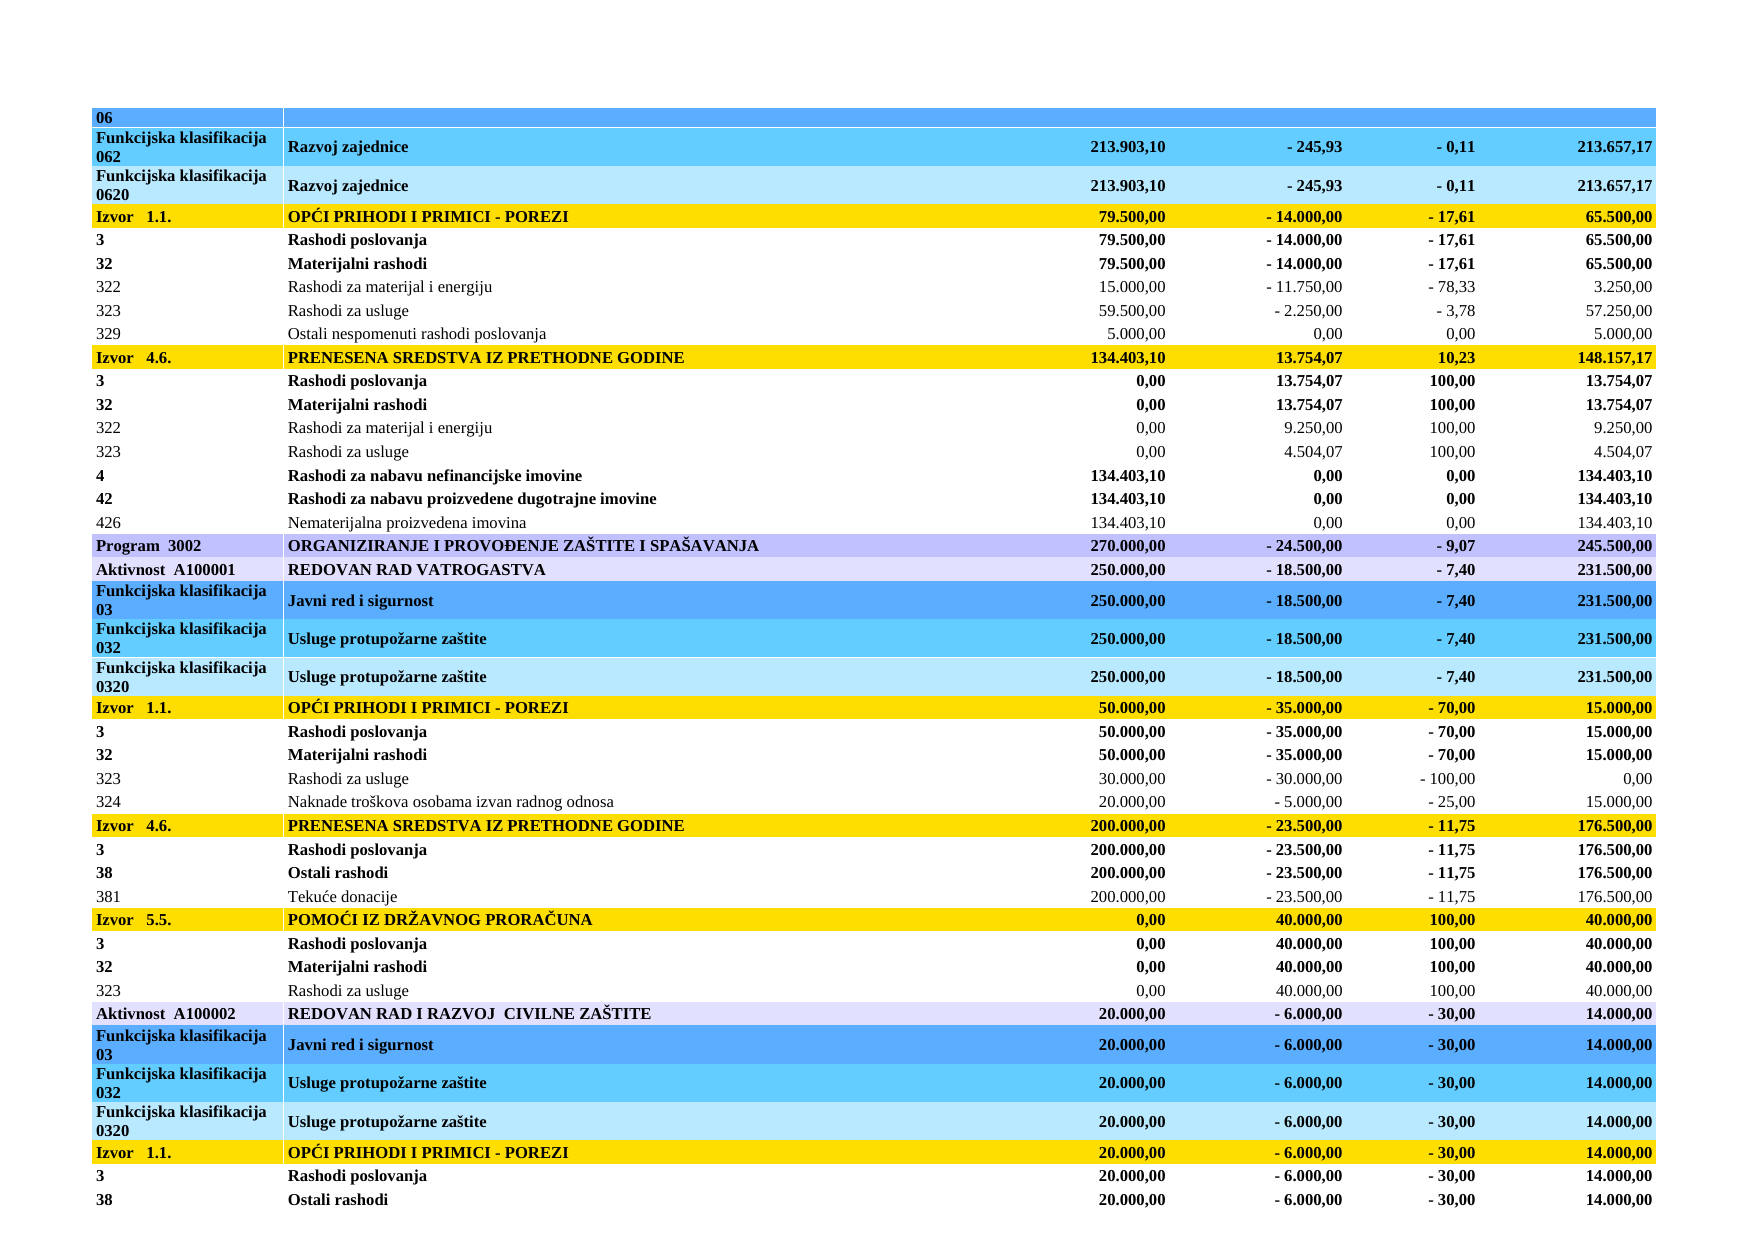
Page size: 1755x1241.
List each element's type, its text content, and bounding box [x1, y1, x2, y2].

table_cell 38 [92, 861, 283, 884]
table_cell - 11,75 [1346, 837, 1479, 861]
table_cell 100,00 [1346, 978, 1479, 1002]
table_cell Funkcijska klasifikacija 0320 [92, 1102, 283, 1140]
table_cell 3 [92, 228, 283, 251]
table_cell Rashodi za usluge [284, 978, 992, 1002]
table_cell 13.754,07 [1479, 369, 1656, 392]
table_cell - 18.500,00 [1169, 619, 1346, 657]
table_cell 213.657,17 [1479, 128, 1656, 166]
table_cell Izvor 5.5. [92, 908, 283, 931]
table_cell Rashodi poslovanja [284, 931, 992, 955]
table_cell - 14.000,00 [1169, 251, 1346, 275]
table_cell 100,00 [1346, 931, 1479, 955]
table_cell - 17,61 [1346, 204, 1479, 228]
table_cell Materijalni rashodi [284, 955, 992, 978]
table_cell 14.000,00 [1479, 1140, 1656, 1164]
table_cell 20.000,00 [992, 1025, 1169, 1064]
table_cell 176.500,00 [1479, 837, 1656, 861]
table_cell 30.000,00 [992, 766, 1169, 790]
table_cell - 23.500,00 [1169, 837, 1346, 861]
table_cell 3 [92, 931, 283, 955]
table_cell 134.403,10 [992, 510, 1169, 534]
table_cell 40.000,00 [1169, 931, 1346, 955]
table_cell 79.500,00 [992, 251, 1169, 275]
table_cell 57.250,00 [1479, 298, 1656, 322]
table_cell 0,00 [1346, 463, 1479, 487]
table_cell PRENESENA SREDSTVA IZ PRETHODNE GODINE [284, 814, 992, 837]
table_cell - 30.000,00 [1169, 766, 1346, 790]
table_cell 100,00 [1346, 369, 1479, 392]
table_cell 20.000,00 [992, 1002, 1169, 1025]
table_cell Izvor 1.1. [92, 1140, 283, 1164]
table_cell 40.000,00 [1479, 931, 1656, 955]
table_cell - 11.750,00 [1169, 275, 1346, 298]
table_cell 13.754,07 [1479, 393, 1656, 416]
table_cell 213.903,10 [992, 128, 1169, 166]
table_cell Izvor 1.1. [92, 696, 283, 719]
table_cell 32 [92, 955, 283, 978]
table_cell [1169, 108, 1346, 127]
table_cell 5.000,00 [992, 322, 1169, 345]
table_cell Rashodi za nabavu proizvedene dugotrajne imovine [284, 487, 992, 510]
table_cell 15.000,00 [1479, 696, 1656, 719]
table_cell 134.403,10 [1479, 510, 1656, 534]
table_cell 0,00 [992, 440, 1169, 463]
table_cell Funkcijska klasifikacija 032 [92, 619, 283, 657]
table_cell - 6.000,00 [1169, 1064, 1346, 1102]
table_cell - 7,40 [1346, 658, 1479, 696]
table_cell Rashodi poslovanja [284, 837, 992, 861]
table_cell POMOĆI IZ DRŽAVNOG PRORAČUNA [284, 908, 992, 931]
table_cell 42 [92, 487, 283, 510]
table_cell 134.403,10 [992, 345, 1169, 369]
table_cell 4 [92, 463, 283, 487]
table_cell 40.000,00 [1479, 978, 1656, 1002]
table_cell 213.903,10 [992, 166, 1169, 204]
table_cell Javni red i sigurnost [284, 581, 992, 619]
table_cell - 7,40 [1346, 557, 1479, 581]
table_cell - 70,00 [1346, 719, 1479, 743]
table_cell Usluge protupožarne zaštite [284, 619, 992, 657]
table_cell 100,00 [1346, 393, 1479, 416]
table_cell 3 [92, 837, 283, 861]
table_cell 250.000,00 [992, 581, 1169, 619]
table_cell 134.403,10 [1479, 487, 1656, 510]
table_cell - 11,75 [1346, 884, 1479, 908]
table_cell 0,00 [1346, 510, 1479, 534]
table_cell 250.000,00 [992, 557, 1169, 581]
table_cell - 35.000,00 [1169, 719, 1346, 743]
table_cell 0,00 [1479, 766, 1656, 790]
table_cell - 17,61 [1346, 251, 1479, 275]
table_cell 10,23 [1346, 345, 1479, 369]
table_cell 100,00 [1346, 440, 1479, 463]
table_cell - 18.500,00 [1169, 581, 1346, 619]
table_cell 15.000,00 [992, 275, 1169, 298]
table_cell Rashodi poslovanja [284, 719, 992, 743]
table_cell Rashodi za usluge [284, 440, 992, 463]
table_cell - 11,75 [1346, 861, 1479, 884]
table_cell 3 [92, 719, 283, 743]
table_cell 15.000,00 [1479, 719, 1656, 743]
table_cell - 30,00 [1346, 1025, 1479, 1064]
table_cell 15.000,00 [1479, 790, 1656, 813]
table_cell 20.000,00 [992, 1102, 1169, 1140]
table_cell 0,00 [992, 978, 1169, 1002]
table_cell OPĆI PRIHODI I PRIMICI - POREZI [284, 696, 992, 719]
table_cell ORGANIZIRANJE I PROVOĐENJE ZAŠTITE I SPAŠAVANJA [284, 534, 992, 557]
table_cell 270.000,00 [992, 534, 1169, 557]
table_cell PRENESENA SREDSTVA IZ PRETHODNE GODINE [284, 345, 992, 369]
table_cell 20.000,00 [992, 790, 1169, 813]
table_cell 40.000,00 [1169, 908, 1346, 931]
table_cell 0,00 [992, 955, 1169, 978]
table_cell 323 [92, 766, 283, 790]
table_cell 15.000,00 [1479, 743, 1656, 766]
table_cell 50.000,00 [992, 719, 1169, 743]
table_cell 32 [92, 251, 283, 275]
table_cell - 3,78 [1346, 298, 1479, 322]
table_cell - 14.000,00 [1169, 204, 1346, 228]
table_cell 0,00 [992, 908, 1169, 931]
table_cell - 6.000,00 [1169, 1140, 1346, 1164]
table_cell - 18.500,00 [1169, 557, 1346, 581]
table_cell - 17,61 [1346, 228, 1479, 251]
table_cell [284, 108, 992, 127]
table_cell - 7,40 [1346, 581, 1479, 619]
table_cell Usluge protupožarne zaštite [284, 658, 992, 696]
table_cell 100,00 [1346, 908, 1479, 931]
table_cell 40.000,00 [1479, 955, 1656, 978]
table_cell - 78,33 [1346, 275, 1479, 298]
table_cell - 6.000,00 [1169, 1164, 1346, 1187]
table_cell 65.500,00 [1479, 204, 1656, 228]
table_cell - 23.500,00 [1169, 884, 1346, 908]
table_cell Aktivnost A100001 [92, 557, 283, 581]
table_cell - 35.000,00 [1169, 743, 1346, 766]
table_cell Rashodi za usluge [284, 766, 992, 790]
table_cell 40.000,00 [1169, 978, 1346, 1002]
table_cell - 6.000,00 [1169, 1102, 1346, 1140]
table_cell Razvoj zajednice [284, 166, 992, 204]
table_cell 0,00 [1169, 510, 1346, 534]
table_cell - 23.500,00 [1169, 814, 1346, 837]
table_cell 0,00 [992, 393, 1169, 416]
table_cell 40.000,00 [1479, 908, 1656, 931]
table_cell Materijalni rashodi [284, 251, 992, 275]
table_cell 14.000,00 [1479, 1188, 1656, 1211]
table_cell REDOVAN RAD I RAZVOJ CIVILNE ZAŠTITE [284, 1002, 992, 1025]
table_cell - 70,00 [1346, 743, 1479, 766]
table_cell Izvor 4.6. [92, 345, 283, 369]
table_cell Rashodi za nabavu nefinancijske imovine [284, 463, 992, 487]
table_cell Rashodi poslovanja [284, 228, 992, 251]
table_cell 59.500,00 [992, 298, 1169, 322]
table_cell 0,00 [992, 416, 1169, 439]
table_cell 0,00 [1169, 463, 1346, 487]
table_cell 329 [92, 322, 283, 345]
table_cell Razvoj zajednice [284, 128, 992, 166]
table_cell 323 [92, 440, 283, 463]
table_cell Funkcijska klasifikacija 062 [92, 128, 283, 166]
table_cell - 245,93 [1169, 128, 1346, 166]
table_cell 231.500,00 [1479, 581, 1656, 619]
table_cell 0,00 [1346, 487, 1479, 510]
table_cell Funkcijska klasifikacija 0620 [92, 166, 283, 204]
table_cell 250.000,00 [992, 658, 1169, 696]
table_cell - 14.000,00 [1169, 228, 1346, 251]
table_cell 13.754,07 [1169, 369, 1346, 392]
table_cell 250.000,00 [992, 619, 1169, 657]
table_cell Rashodi poslovanja [284, 369, 992, 392]
table_cell Rashodi za materijal i energiju [284, 416, 992, 439]
table_cell 213.657,17 [1479, 166, 1656, 204]
table_cell 40.000,00 [1169, 955, 1346, 978]
table_cell - 30,00 [1346, 1064, 1479, 1102]
table_cell 134.403,10 [992, 487, 1169, 510]
table_cell Aktivnost A100002 [92, 1002, 283, 1025]
table_cell 322 [92, 275, 283, 298]
table_cell 14.000,00 [1479, 1025, 1656, 1064]
table_cell - 7,40 [1346, 619, 1479, 657]
table_cell 231.500,00 [1479, 619, 1656, 657]
table_cell Ostali rashodi [284, 1188, 992, 1211]
table_cell - 18.500,00 [1169, 658, 1346, 696]
table_cell Funkcijska klasifikacija 03 [92, 581, 283, 619]
table_cell - 23.500,00 [1169, 861, 1346, 884]
table_cell 323 [92, 978, 283, 1002]
table_cell Funkcijska klasifikacija 0320 [92, 658, 283, 696]
table_cell 134.403,10 [1479, 463, 1656, 487]
table_cell 176.500,00 [1479, 884, 1656, 908]
table_cell - 30,00 [1346, 1188, 1479, 1211]
table_cell - 35.000,00 [1169, 696, 1346, 719]
table_cell Rashodi za usluge [284, 298, 992, 322]
table_cell 200.000,00 [992, 884, 1169, 908]
table_cell OPĆI PRIHODI I PRIMICI - POREZI [284, 204, 992, 228]
table_cell 3.250,00 [1479, 275, 1656, 298]
table_cell - 6.000,00 [1169, 1188, 1346, 1211]
table_cell [1346, 108, 1479, 127]
table_cell 134.403,10 [992, 463, 1169, 487]
table_cell - 6.000,00 [1169, 1002, 1346, 1025]
table_cell 14.000,00 [1479, 1064, 1656, 1102]
table_cell - 9,07 [1346, 534, 1479, 557]
table_cell Ostali rashodi [284, 861, 992, 884]
table_cell 38 [92, 1188, 283, 1211]
table_cell 50.000,00 [992, 743, 1169, 766]
table_cell Naknade troškova osobama izvan radnog odnosa [284, 790, 992, 813]
table_cell [1479, 108, 1656, 127]
table_cell 324 [92, 790, 283, 813]
table_cell - 30,00 [1346, 1102, 1479, 1140]
table_cell - 2.250,00 [1169, 298, 1346, 322]
table_cell 0,00 [992, 369, 1169, 392]
table_cell Javni red i sigurnost [284, 1025, 992, 1064]
table_cell OPĆI PRIHODI I PRIMICI - POREZI [284, 1140, 992, 1164]
table_cell - 25,00 [1346, 790, 1479, 813]
table_cell 245.500,00 [1479, 534, 1656, 557]
table_cell 65.500,00 [1479, 228, 1656, 251]
table_cell 176.500,00 [1479, 861, 1656, 884]
table_cell Ostali nespomenuti rashodi poslovanja [284, 322, 992, 345]
table_cell 65.500,00 [1479, 251, 1656, 275]
table_cell - 0,11 [1346, 128, 1479, 166]
table_cell 20.000,00 [992, 1164, 1169, 1187]
table_cell 13.754,07 [1169, 393, 1346, 416]
table_cell 50.000,00 [992, 696, 1169, 719]
table_cell - 5.000,00 [1169, 790, 1346, 813]
table_cell 13.754,07 [1169, 345, 1346, 369]
table_cell 20.000,00 [992, 1140, 1169, 1164]
table_cell Funkcijska klasifikacija 03 [92, 1025, 283, 1064]
table_cell Funkcijska klasifikacija 032 [92, 1064, 283, 1102]
table_cell - 30,00 [1346, 1140, 1479, 1164]
table_cell Materijalni rashodi [284, 743, 992, 766]
table_cell 0,00 [1169, 322, 1346, 345]
table_cell - 0,11 [1346, 166, 1479, 204]
table_cell REDOVAN RAD VATROGASTVA [284, 557, 992, 581]
table_cell 200.000,00 [992, 861, 1169, 884]
table_cell 14.000,00 [1479, 1002, 1656, 1025]
table_cell 323 [92, 298, 283, 322]
table_cell 3 [92, 369, 283, 392]
table_cell Izvor 1.1. [92, 204, 283, 228]
table_cell - 30,00 [1346, 1002, 1479, 1025]
table_cell 176.500,00 [1479, 814, 1656, 837]
table_cell Nematerijalna proizvedena imovina [284, 510, 992, 534]
table_cell [992, 108, 1169, 127]
table_cell 100,00 [1346, 416, 1479, 439]
table_cell Usluge protupožarne zaštite [284, 1102, 992, 1140]
table_cell 9.250,00 [1169, 416, 1346, 439]
table_cell 79.500,00 [992, 204, 1169, 228]
table_cell Materijalni rashodi [284, 393, 992, 416]
table_cell 20.000,00 [992, 1064, 1169, 1102]
table_cell 14.000,00 [1479, 1164, 1656, 1187]
table_cell 322 [92, 416, 283, 439]
table_cell 148.157,17 [1479, 345, 1656, 369]
table_cell 381 [92, 884, 283, 908]
table_cell 0,00 [1346, 322, 1479, 345]
table_cell Program 3002 [92, 534, 283, 557]
table_cell 4.504,07 [1169, 440, 1346, 463]
table_cell 79.500,00 [992, 228, 1169, 251]
table_cell - 6.000,00 [1169, 1025, 1346, 1064]
table_cell 231.500,00 [1479, 658, 1656, 696]
table_cell Tekuće donacije [284, 884, 992, 908]
table_cell - 11,75 [1346, 814, 1479, 837]
table_cell 06 [92, 108, 283, 127]
table_cell Usluge protupožarne zaštite [284, 1064, 992, 1102]
table_cell 5.000,00 [1479, 322, 1656, 345]
table_cell 426 [92, 510, 283, 534]
table_cell - 245,93 [1169, 166, 1346, 204]
table_cell - 100,00 [1346, 766, 1479, 790]
table_cell Rashodi poslovanja [284, 1164, 992, 1187]
table_cell 20.000,00 [992, 1188, 1169, 1211]
table_cell 32 [92, 743, 283, 766]
table_cell - 24.500,00 [1169, 534, 1346, 557]
table_cell Izvor 4.6. [92, 814, 283, 837]
table_cell - 30,00 [1346, 1164, 1479, 1187]
table_cell 100,00 [1346, 955, 1479, 978]
table_cell 200.000,00 [992, 814, 1169, 837]
table_cell 4.504,07 [1479, 440, 1656, 463]
table_cell 200.000,00 [992, 837, 1169, 861]
table_cell 3 [92, 1164, 283, 1187]
table_cell 0,00 [1169, 487, 1346, 510]
table_cell 14.000,00 [1479, 1102, 1656, 1140]
table_cell - 70,00 [1346, 696, 1479, 719]
table_cell 0,00 [992, 931, 1169, 955]
table_cell 9.250,00 [1479, 416, 1656, 439]
table_cell Rashodi za materijal i energiju [284, 275, 992, 298]
table_cell 231.500,00 [1479, 557, 1656, 581]
table_cell 32 [92, 393, 283, 416]
